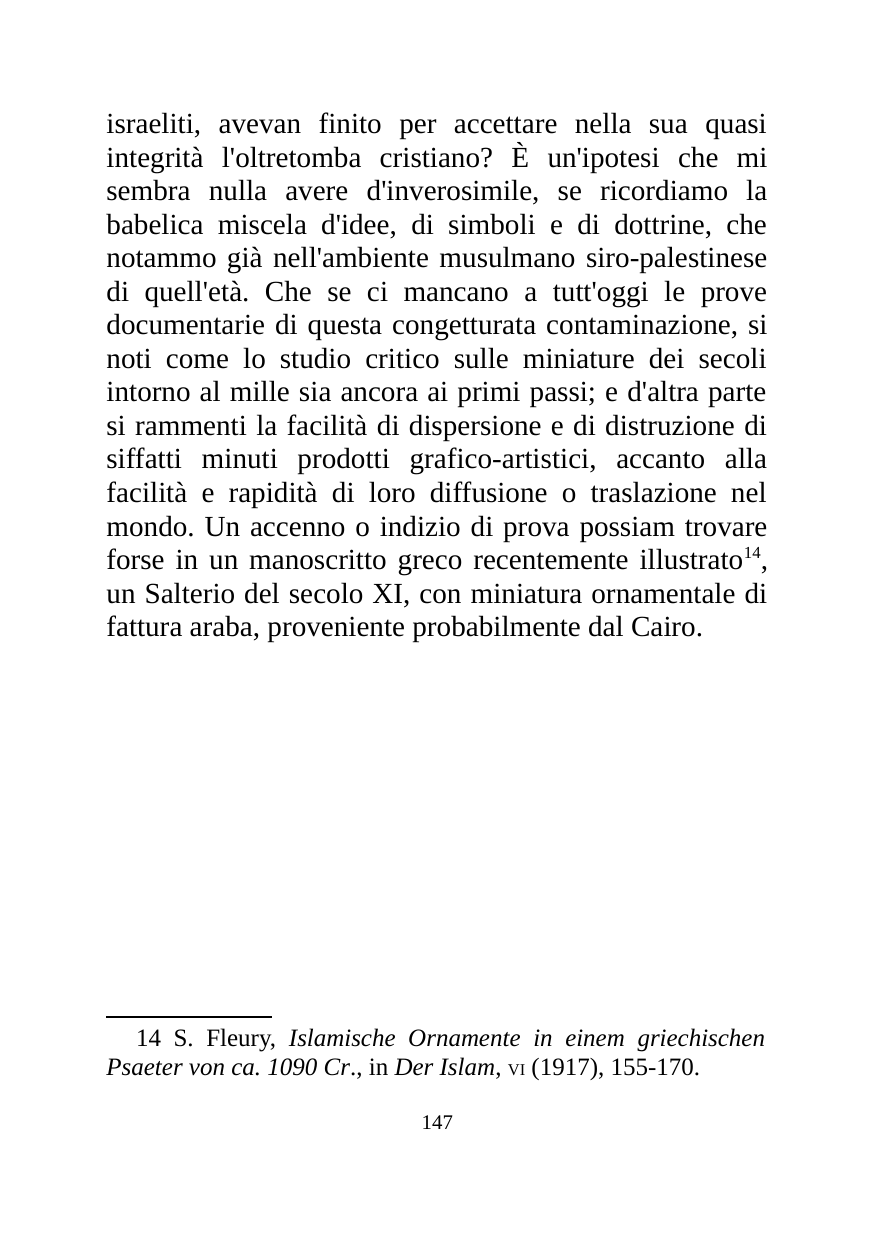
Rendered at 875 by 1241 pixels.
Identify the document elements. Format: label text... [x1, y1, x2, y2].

text S. Fleury, Islamische Ornamente in einem griechischen Psaeter von ca. 1090 Cr., in Der Islam, vi (1917), 155-170. [106, 1023, 768, 1080]
text israeliti, avevan finito per accettare nella sua quasi integrità l'oltretomba cristiano? È un'ipotesi che mi sembra nulla avere d'inverosimile, se ricordiamo la babelica miscela d'idee, di simboli e di dottrine, che notammo già nell'ambiente musulmano siro-palestinese di quell'età. Che se ci mancano a tutt'oggi le prove documentarie di questa congetturata contaminazione, si noti come lo studio critico sulle miniature dei secoli intorno al mille sia ancora ai primi passi; e d'altra parte si rammenti la facilità di dispersione e di distruzione di siffatti minuti prodotti grafico-artistici, accanto alla facilità e rapidità di loro diffusione o traslazione nel mondo. Un accenno o indizio di prova possiam trovare forse in un manoscritto greco recentemente illustrato, un Salterio del secolo XI, con miniatura ornamentale di fattura araba, proveniente probabilmente dal Cairo. [106, 106, 768, 643]
